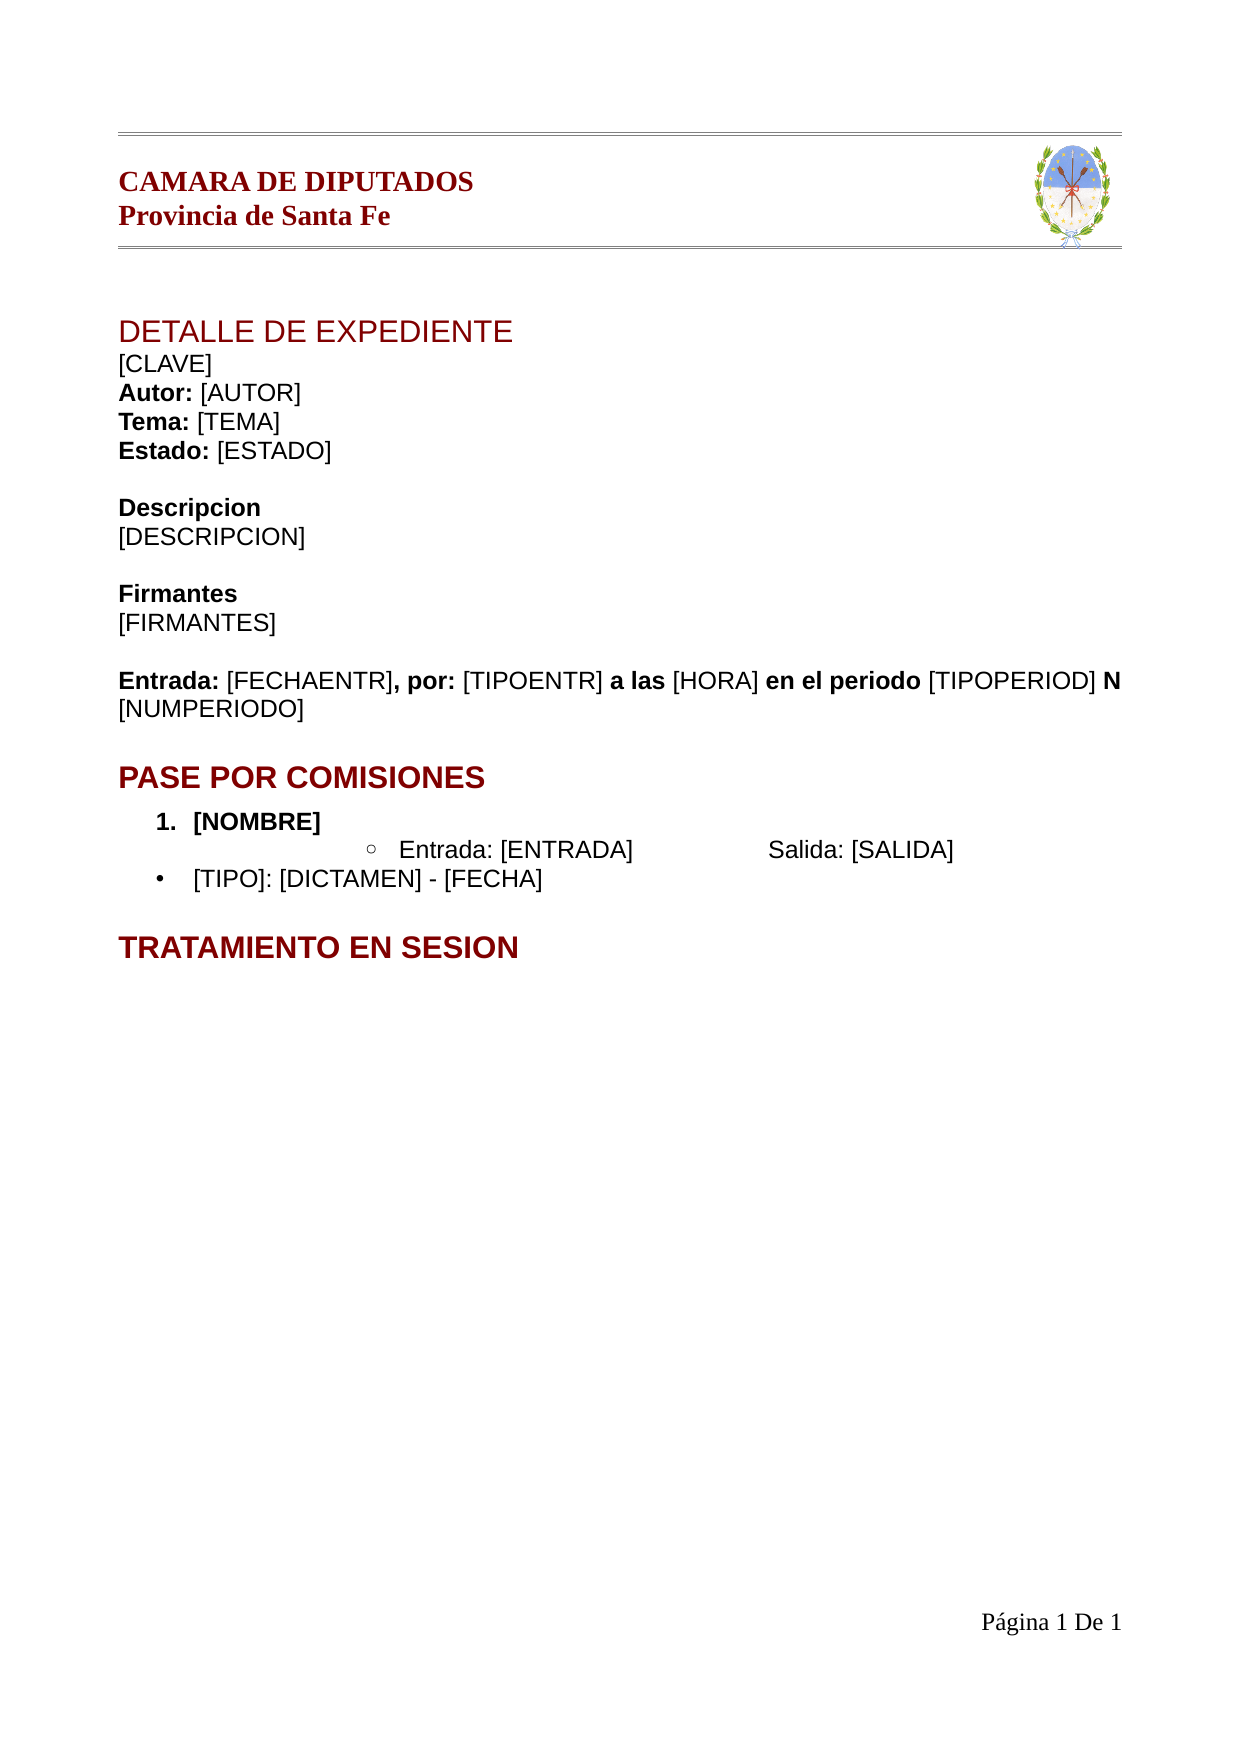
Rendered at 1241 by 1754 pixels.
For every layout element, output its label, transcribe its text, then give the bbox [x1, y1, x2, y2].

text [DESCRIPCION] [118, 522, 1122, 551]
text DETALLE DE EXPEDIENTE [118, 313, 1122, 349]
text Descripcion [118, 493, 1122, 522]
text Estado: [ESTADO] [118, 436, 1122, 464]
text Entrada: [FECHAENTR], por: [TIPOENTR] a las [HORA] en el periodo [TIPOPERIOD] N [NUMPERIODO] [118, 666, 1122, 723]
text Firmantes [118, 579, 1122, 608]
picture [1029, 140, 1117, 252]
text Tema: [TEMA] [118, 407, 1122, 436]
text Autor: [AUTOR] [118, 378, 1122, 407]
text TRATAMIENTO EN SESION [118, 929, 1122, 965]
list [TIPO]: [DICTAMEN] - [FECHA] [156, 864, 1122, 893]
text [FIRMANTES] [118, 608, 1122, 637]
text [CLAVE] [118, 349, 1122, 378]
list Entrada: [ENTRADA] Salida: [SALIDA] [193, 836, 1122, 864]
text PASE POR COMISIONES [118, 759, 1122, 795]
list [NOMBRE] [156, 807, 1122, 836]
